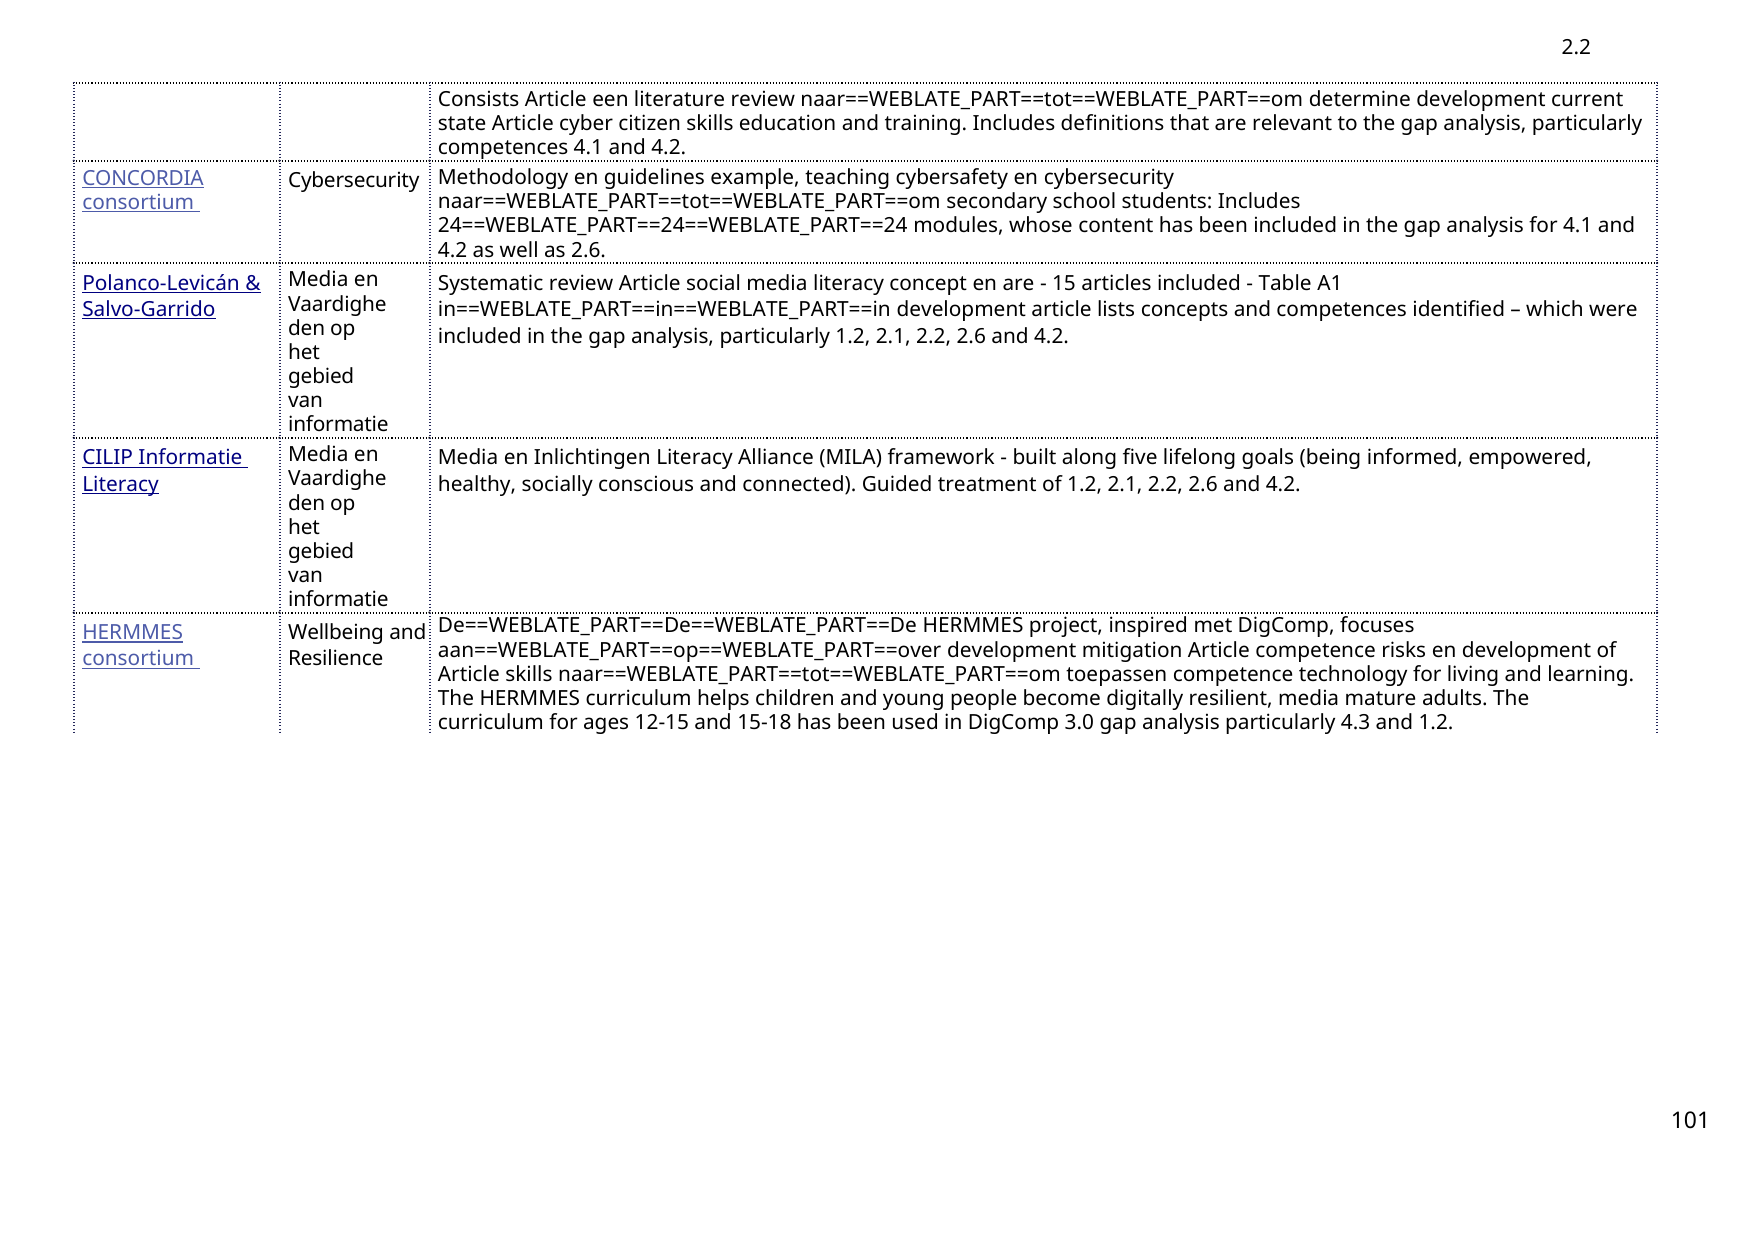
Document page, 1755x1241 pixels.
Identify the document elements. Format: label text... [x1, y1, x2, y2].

table_cell HERMMES consortium [74, 612, 279, 734]
table_cell [74, 82, 279, 160]
table_cell CONCORDIA consortium [74, 160, 279, 262]
table_cell Polanco-Levicán & Salvo-Garrido [74, 262, 279, 437]
table_cell Methodology en guidelines example, teaching cybersafety en cybersecurity naar==WEBLATE_PART==tot==WEBLATE_PART==om secondary school students: Includes 24==WEBLATE_PART==24==WEBLATE_PART==24 modules, whose content has been included in the gap analysis for 4.1 and 4.2 as well as 2.6. [430, 160, 1657, 262]
table_cell Cybersecurity [280, 160, 429, 262]
table_cell Consists Article een literature review naar==WEBLATE_PART==tot==WEBLATE_PART==om determine development current state Article cyber citizen skills education and training. Includes definitions that are relevant to the gap analysis, particularly competences 4.1 and 4.2. [430, 82, 1657, 160]
table_cell [280, 82, 429, 160]
table_cell CILIP Informatie Literacy [74, 437, 279, 612]
table_cell Media en Inlichtingen Literacy Alliance (MILA) framework - built along five lifelong goals (being informed, empowered, healthy, socially conscious and connected). Guided treatment of 1.2, 2.1, 2.2, 2.6 and 4.2. [430, 437, 1657, 612]
table_cell Media en Vaardigheden op het gebied van informatie [280, 262, 429, 437]
table_cell Systematic review Article social media literacy concept en are - 15 articles included - Table A1 in==WEBLATE_PART==in==WEBLATE_PART==in development article lists concepts and competences identified – which were included in the gap analysis, particularly 1.2, 2.1, 2.2, 2.6 and 4.2. [430, 262, 1657, 437]
table_cell Media en Vaardigheden op het gebied van informatie [280, 437, 429, 612]
table_cell Wellbeing and Resilience [280, 612, 429, 734]
table_cell De==WEBLATE_PART==De==WEBLATE_PART==De HERMMES project, inspired met DigComp, focuses aan==WEBLATE_PART==op==WEBLATE_PART==over development mitigation Article competence risks en development of Article skills naar==WEBLATE_PART==tot==WEBLATE_PART==om toepassen competence technology for living and learning. The HERMMES curriculum helps children and young people become digitally resilient, media mature adults. The curriculum for ages 12-15 and 15-18 has been used in DigComp 3.0 gap analysis particularly 4.3 and 1.2. [430, 612, 1657, 734]
